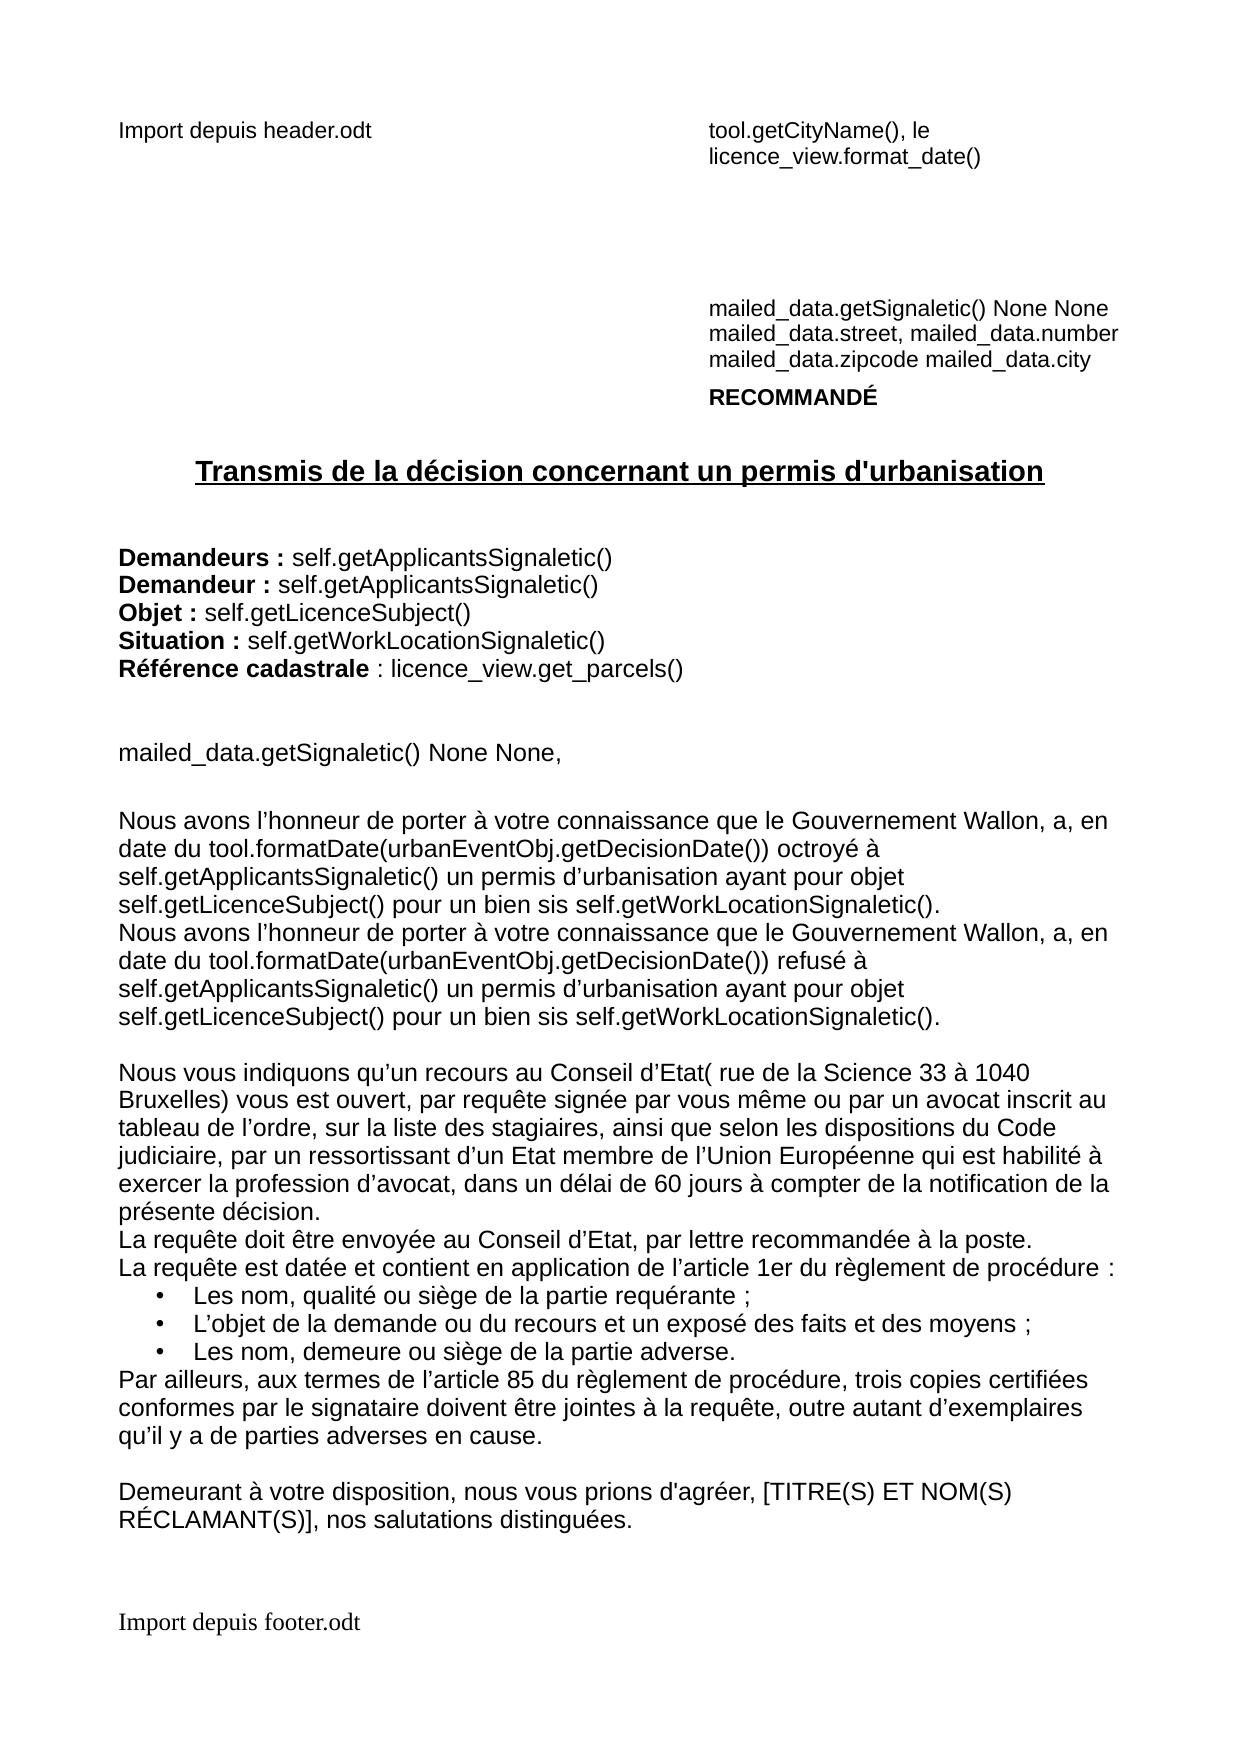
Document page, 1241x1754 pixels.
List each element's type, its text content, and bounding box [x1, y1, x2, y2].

title Transmis de la décision concernant un permis d'urbanisation [118, 455, 1122, 488]
list Les nom, demeure ou siège de la partie adverse. [156, 1338, 1122, 1366]
text Situation : self.getWorkLocationSignaletic() [118, 627, 1122, 655]
text Demeurant à votre disposition, nous vous prions d'agréer, [TITRE(S) ET NOM(S) RÉCLAMANT(S)], nos salutations distinguées. [118, 1477, 1122, 1533]
text mailed_data.getSignaletic() None None, [118, 739, 1122, 767]
text Demandeur : self.getApplicantsSignaletic() [118, 571, 1122, 599]
list Les nom, qualité ou siège de la partie requérante ; [156, 1282, 1122, 1310]
text Nous vous indiquons qu’un recours au Conseil d’Etat( rue de la Science 33 à 1040 Bruxelles) vous est ouvert, par requête signée par vous même ou par un avocat inscrit au tableau de l’ordre, sur la liste des stagiaires, ainsi que selon les dispositions du Code judiciaire, par un ressortissant d’un Etat membre de l’Union Européenne qui est habilité à exercer la profession d’avocat, dans un délai de 60 jours à compter de la notification de la présente décision. [118, 1058, 1122, 1226]
text Nous avons l’honneur de porter à votre connaissance que le Gouvernement Wallon, a, en date du tool.formatDate(urbanEventObj.getDecisionDate()) refusé à self.getApplicantsSignaletic() un permis d’urbanisation ayant pour objet self.getLicenceSubject() pour un bien sis self.getWorkLocationSignaletic(). [118, 919, 1122, 1031]
table_header Import depuis header.odt [118, 118, 708, 423]
text Référence cadastrale : licence_view.get_parcels() [118, 655, 1122, 683]
text Par ailleurs, aux termes de l’article 85 du règlement de procédure, trois copies certifiées conformes par le signataire doivent être jointes à la requête, outre autant d’exemplaires qu’il y a de parties adverses en cause. [118, 1366, 1122, 1449]
table_header tool.getCityName(), le licence_view.format_date() mailed_data.getSignaletic() None None mailed_data.street, mailed_data.number mailed_data.zipcode mailed_data.city RECOMMANDÉ [709, 118, 1128, 423]
text Nous avons l’honneur de porter à votre connaissance que le Gouvernement Wallon, a, en date du tool.formatDate(urbanEventObj.getDecisionDate()) octroyé à self.getApplicantsSignaletic() un permis d’urbanisation ayant pour objet self.getLicenceSubject() pour un bien sis self.getWorkLocationSignaletic(). [118, 807, 1122, 919]
text La requête doit être envoyée au Conseil d’Etat, par lettre recommandée à la poste. [118, 1226, 1122, 1254]
text Demandeurs : self.getApplicantsSignaletic() [118, 543, 1122, 571]
list L’objet de la demande ou du recours et un exposé des faits et des moyens ; [156, 1310, 1122, 1338]
text La requête est datée et contient en application de l’article 1er du règlement de procédure : [118, 1254, 1122, 1282]
text Objet : self.getLicenceSubject() [118, 599, 1122, 627]
